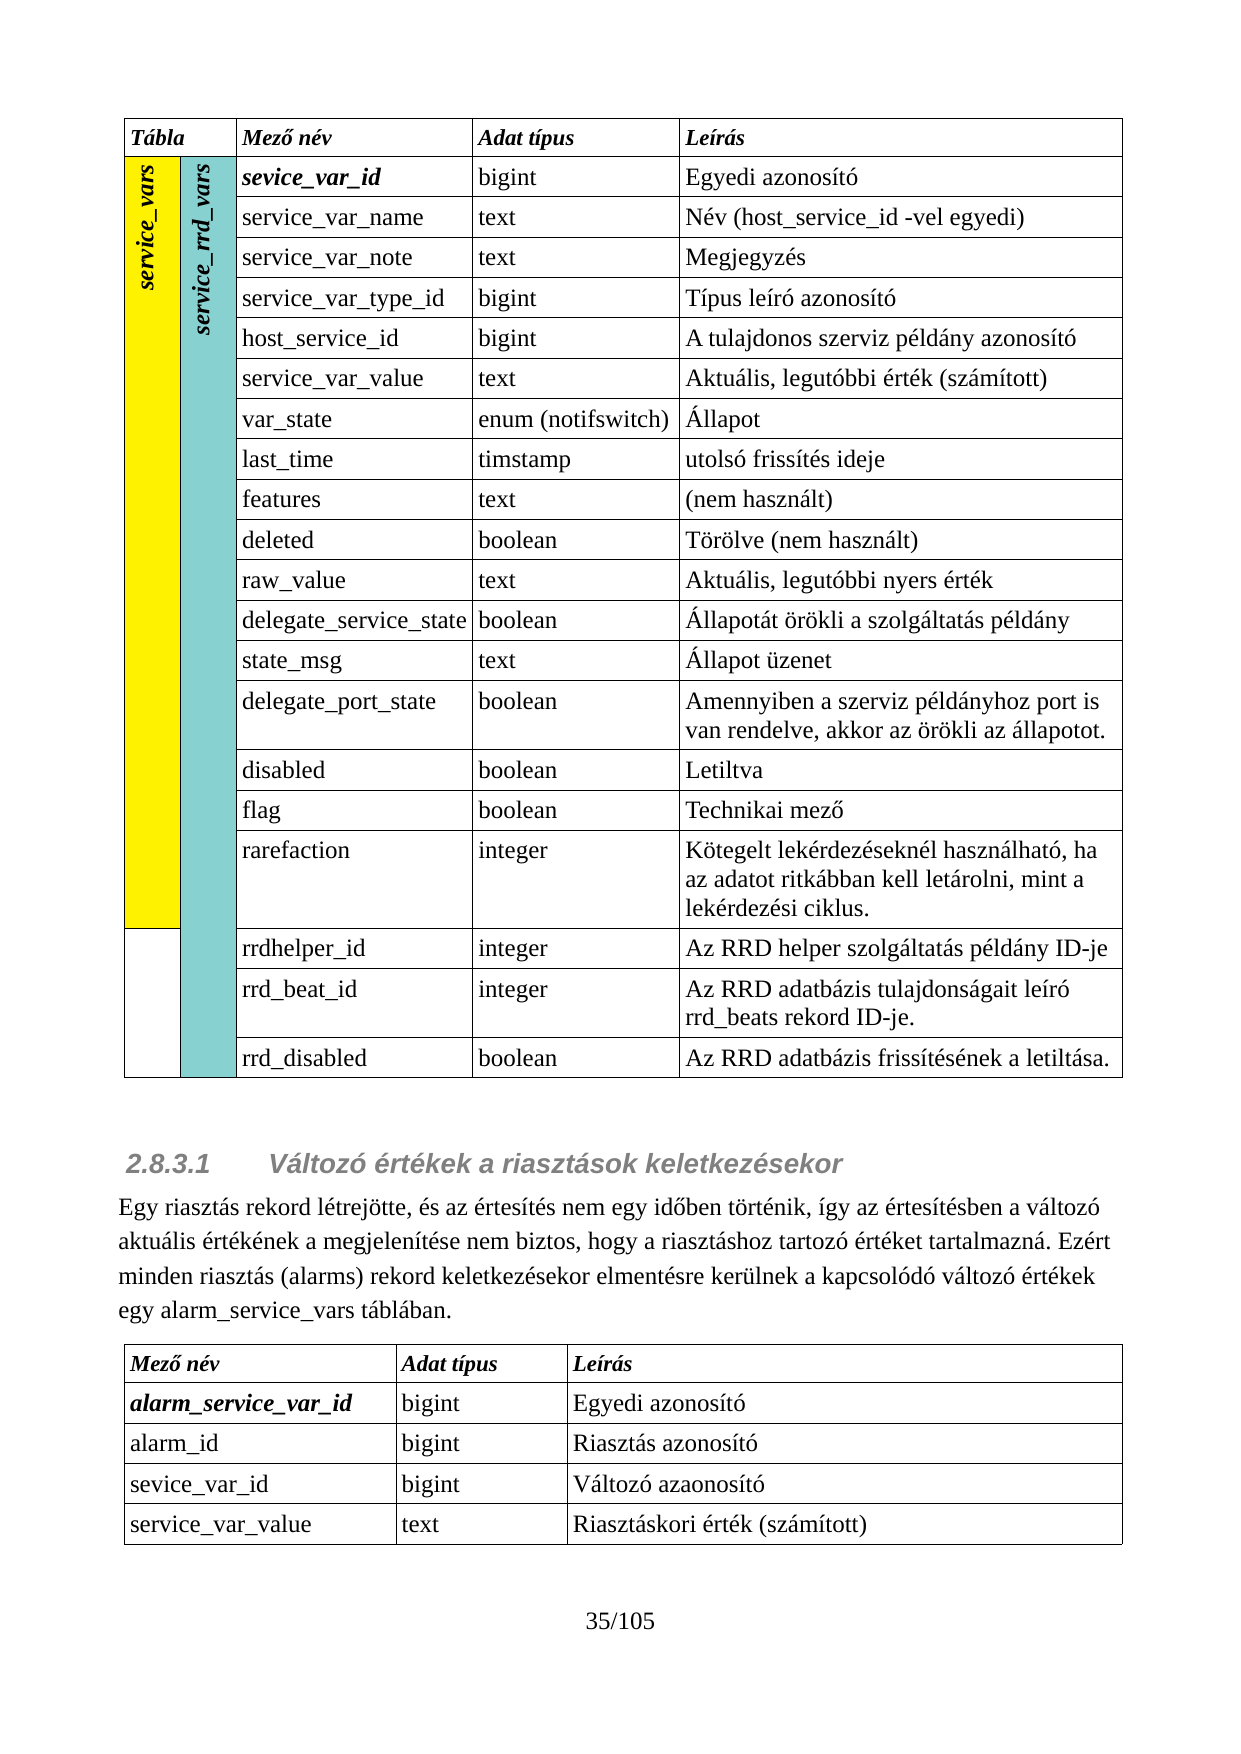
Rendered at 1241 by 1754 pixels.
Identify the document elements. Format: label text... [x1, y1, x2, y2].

table_cell host_service_id [237, 318, 472, 358]
table_cell integer [473, 969, 679, 1037]
table_cell service_vars [125, 157, 180, 928]
table_cell state_msg [237, 641, 472, 680]
text Egy riasztás rekord létrejötte, és az értesítés nem egy időben történik, így az értesítésben a változó aktuális értékének a megjelenítése nem biztos, hogy a riasztáshoz tartozó értéket tartalmazná. Ezért minden riasztás (alarms) rekord keletkezésekor elmentésre kerülnek a kapcsolódó változó értékek egy alarm_service_vars táblában. [118, 1192, 1122, 1324]
table_cell boolean [473, 601, 679, 640]
table_cell boolean [473, 520, 679, 559]
table_cell (nem használt) [680, 480, 1122, 519]
table_cell text [473, 359, 679, 398]
table_cell service_var_value [237, 359, 472, 398]
table_cell boolean [473, 681, 679, 749]
table_cell bigint [473, 157, 679, 196]
table_cell integer [473, 831, 679, 928]
table_header Leírás [680, 119, 1122, 156]
table_cell bigint [397, 1464, 567, 1503]
table_cell Típus leíró azonosító [680, 278, 1122, 317]
table_cell Kötegelt lekérdezéseknél használható, ha az adatot ritkábban kell letárolni, mint a lekérdezési ciklus. [680, 831, 1122, 928]
table_header Adat típus [473, 119, 679, 156]
table_cell text [473, 238, 679, 277]
table_cell enum (notifswitch) [473, 399, 679, 438]
table_cell service_var_type_id [237, 278, 472, 317]
table_cell Törölve (nem használt) [680, 520, 1122, 559]
table_cell disabled [237, 750, 472, 789]
table_cell Egyedi azonosító [568, 1383, 1122, 1422]
table_cell Állapot üzenet [680, 641, 1122, 680]
table_cell delegate_service_state [237, 601, 472, 640]
table_cell sevice_var_id [125, 1464, 396, 1503]
table_cell Aktuális, legutóbbi érték (számított) [680, 359, 1122, 398]
table_cell Aktuális, legutóbbi nyers érték [680, 560, 1122, 599]
table_cell alarm_id [125, 1424, 396, 1463]
table_cell bigint [473, 278, 679, 317]
table_cell service_var_name [237, 197, 472, 237]
table_header Mező név [125, 1345, 396, 1382]
table_cell Az RRD adatbázis frissítésének a letiltása. [680, 1038, 1122, 1077]
table_cell bigint [473, 318, 679, 358]
table_cell text [473, 641, 679, 680]
table_cell text [473, 480, 679, 519]
table_cell [125, 929, 180, 1077]
table_cell deleted [237, 520, 472, 559]
table_cell text [473, 560, 679, 599]
table_header Adat típus [397, 1345, 567, 1382]
table_cell Riasztáskori érték (számított) [568, 1504, 1122, 1543]
table_cell integer [473, 929, 679, 968]
table_cell Letiltva [680, 750, 1122, 789]
table_cell Állapotát örökli a szolgáltatás példány [680, 601, 1122, 640]
table_cell rrd_disabled [237, 1038, 472, 1077]
table_cell last_time [237, 439, 472, 478]
table_header Leírás [568, 1345, 1122, 1382]
table_cell Egyedi azonosító [680, 157, 1122, 196]
table_cell Változó azaonosító [568, 1464, 1122, 1503]
table_cell text [473, 197, 679, 237]
table_cell Az RRD adatbázis tulajdonságait leíró rrd_beats rekord ID-je. [680, 969, 1122, 1037]
table_cell Név (host_service_id -vel egyedi) [680, 197, 1122, 237]
table_cell bigint [397, 1424, 567, 1463]
table_cell features [237, 480, 472, 519]
table_cell rrdhelper_id [237, 929, 472, 968]
table_cell delegate_port_state [237, 681, 472, 749]
table_cell service_var_value [125, 1504, 396, 1543]
table_cell rrd_beat_id [237, 969, 472, 1037]
table_cell boolean [473, 791, 679, 830]
table_cell A tulajdonos szerviz példány azonosító [680, 318, 1122, 358]
subtitle Változó értékek a riasztások keletkezésekor [118, 1147, 1122, 1179]
table_cell Riasztás azonosító [568, 1424, 1122, 1463]
table_cell rarefaction [237, 831, 472, 928]
table_cell service_var_note [237, 238, 472, 277]
table_cell utolsó frissítés ideje [680, 439, 1122, 478]
table_cell alarm_service_var_id [125, 1383, 396, 1422]
table_cell Megjegyzés [680, 238, 1122, 277]
table_cell var_state [237, 399, 472, 438]
table_header Tábla [125, 119, 236, 156]
table_cell text [397, 1504, 567, 1543]
table_cell sevice_var_id [237, 157, 472, 196]
table_cell Az RRD helper szolgáltatás példány ID-je [680, 929, 1122, 968]
table_cell flag [237, 791, 472, 830]
table_header Mező név [237, 119, 472, 156]
table_cell Amennyiben a szerviz példányhoz port is van rendelve, akkor az örökli az állapotot. [680, 681, 1122, 749]
table_cell boolean [473, 1038, 679, 1077]
table_cell service_rrd_vars [181, 157, 236, 1077]
table_cell timstamp [473, 439, 679, 478]
table_cell Állapot [680, 399, 1122, 438]
table_cell raw_value [237, 560, 472, 599]
table_cell boolean [473, 750, 679, 789]
table_cell bigint [397, 1383, 567, 1422]
table_cell Technikai mező [680, 791, 1122, 830]
